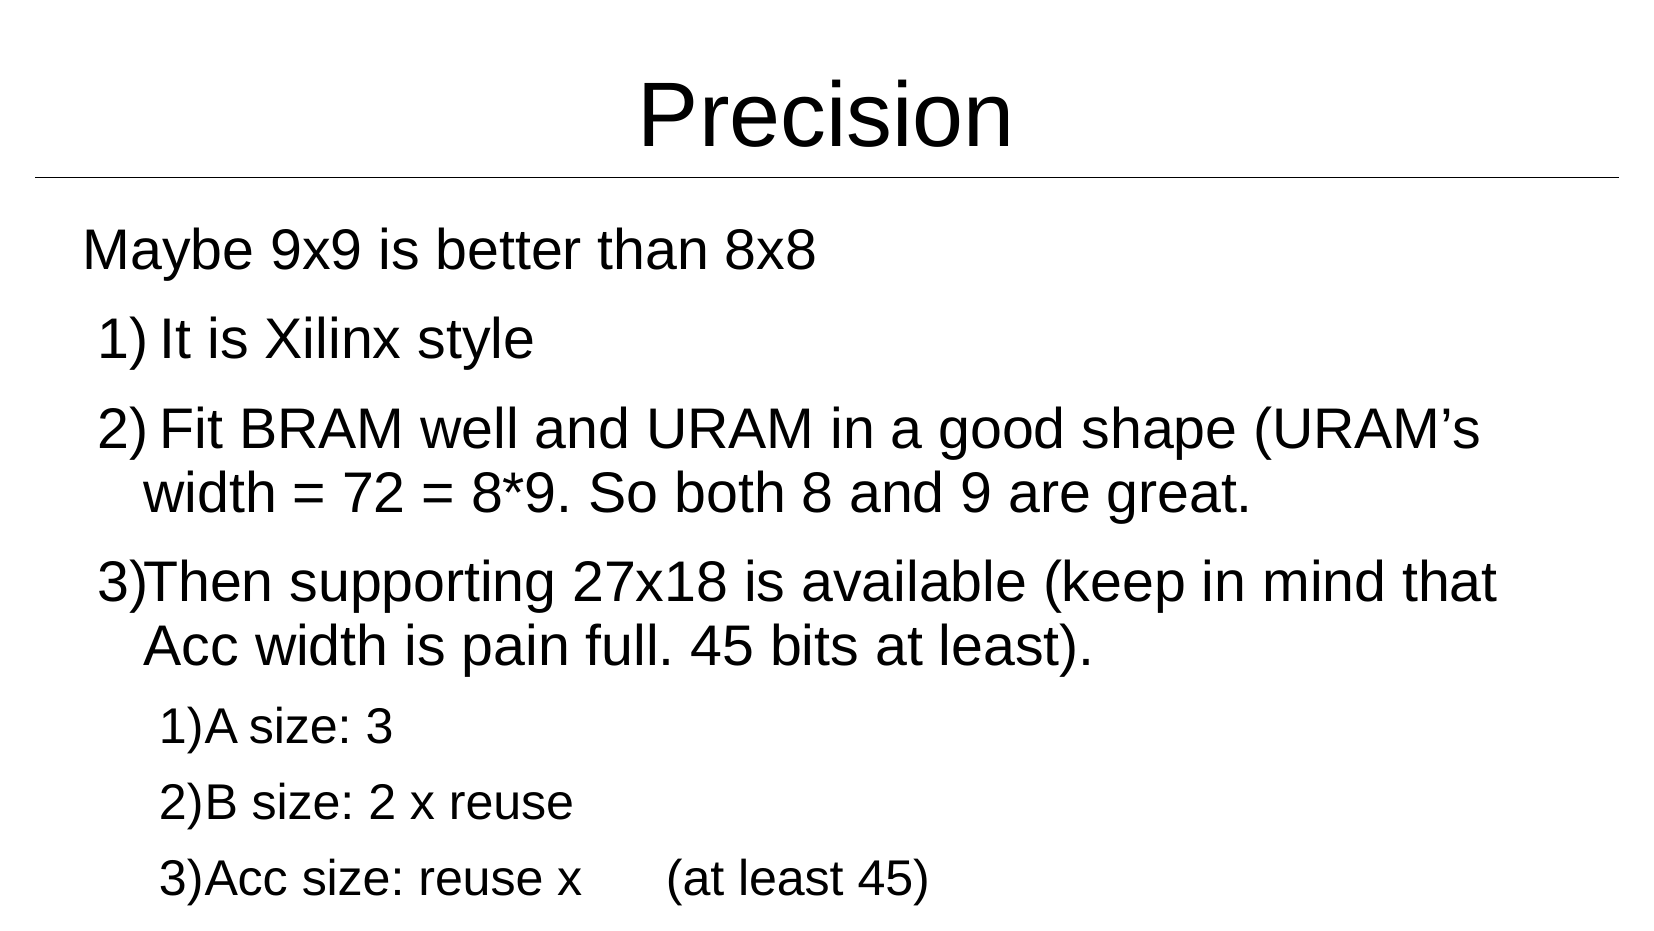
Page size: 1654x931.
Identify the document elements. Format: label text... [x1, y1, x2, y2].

list Maybe 9x9 is better than 8x8 It is Xilinx style Fit BRAM well and URAM in a good shape (URAM’s width = 72 = 8*9. So both 8 and 9 are great. Then supporting 27x18 is available (keep in mind that Acc width is pain full. 45 bits at least). A size: 3 B size: 2 x reuse Acc size: reuse x (at least 45) [82, 217, 1571, 910]
title Precision [0, 12, 1654, 218]
